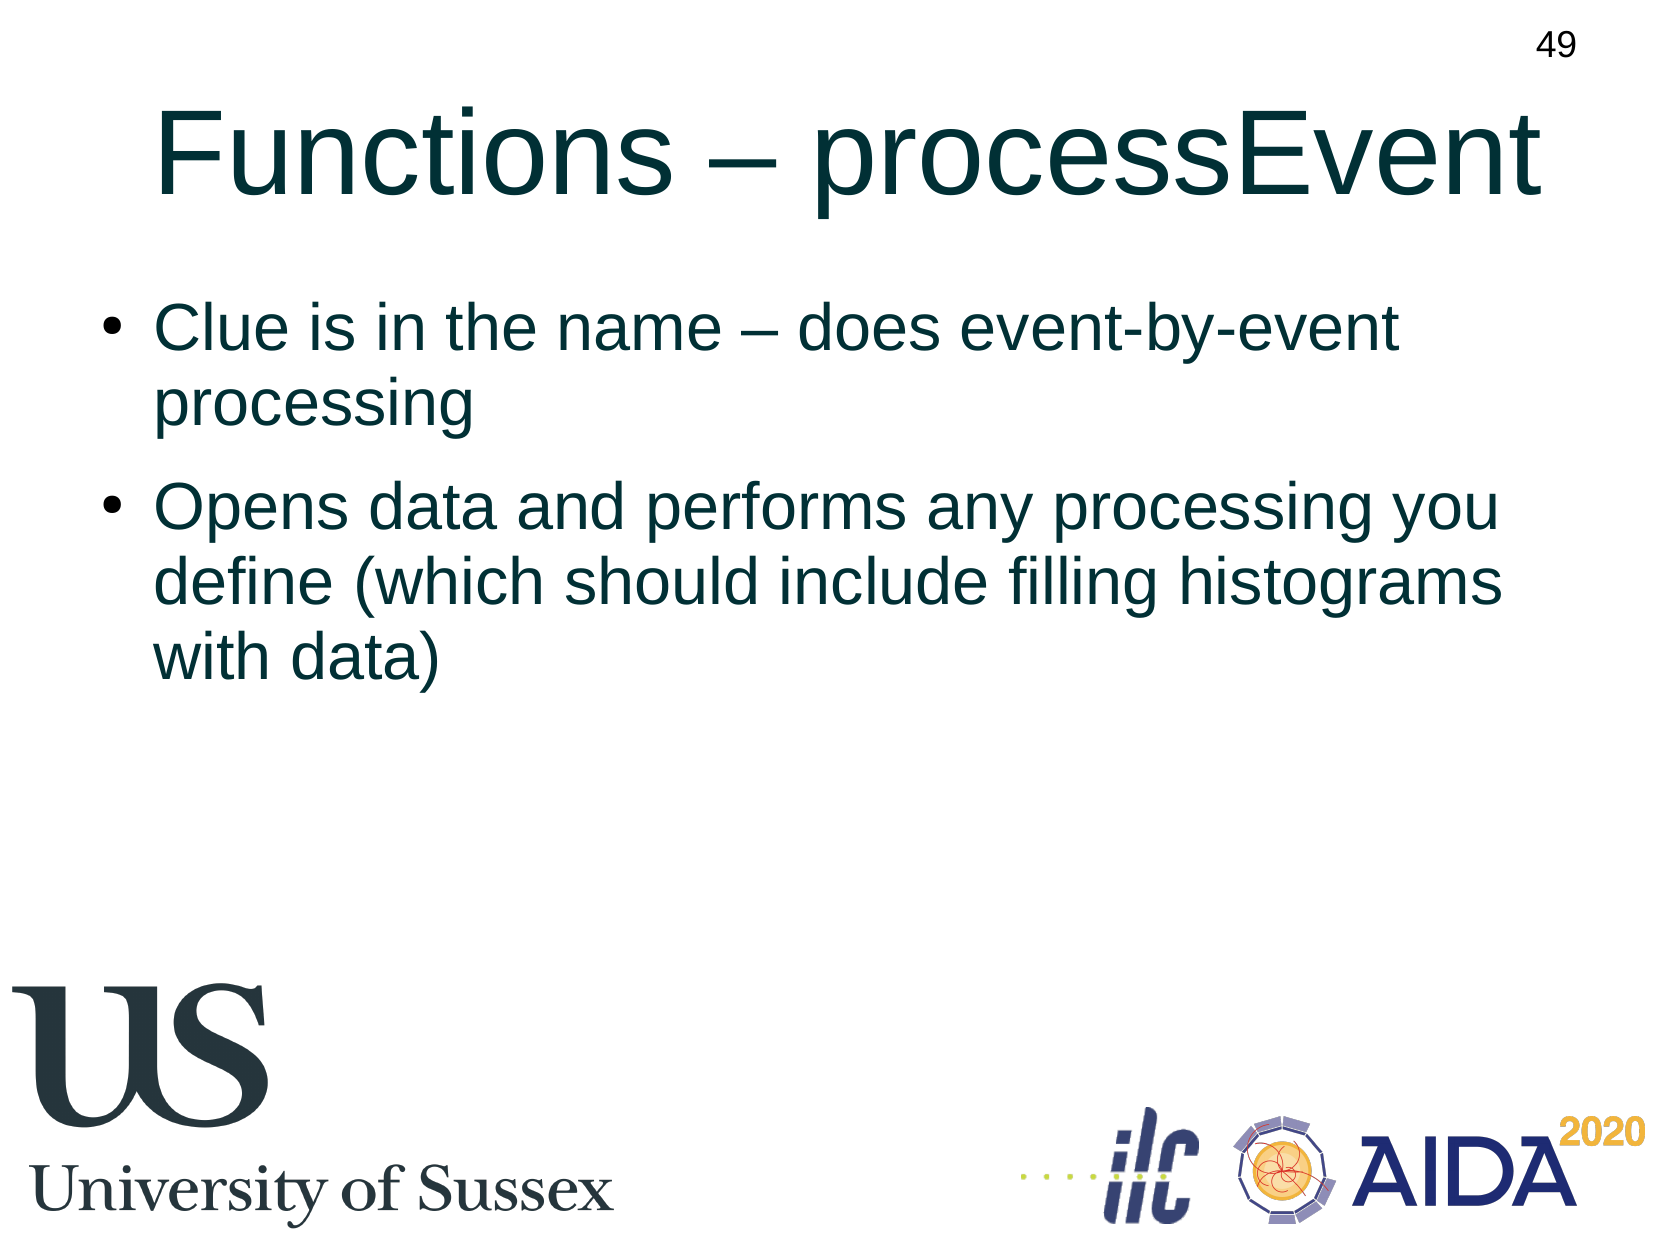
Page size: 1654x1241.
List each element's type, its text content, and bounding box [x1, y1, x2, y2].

picture [1233, 1116, 1645, 1224]
text_box [1521, 16, 1654, 84]
title Functions – processEvent [82, 49, 1571, 257]
list Clue is in the name – does event-by-event processing Opens data and performs any processing you define (which should include filling histograms with data) [82, 290, 1571, 957]
picture [1021, 1107, 1199, 1224]
picture [11, 982, 615, 1229]
